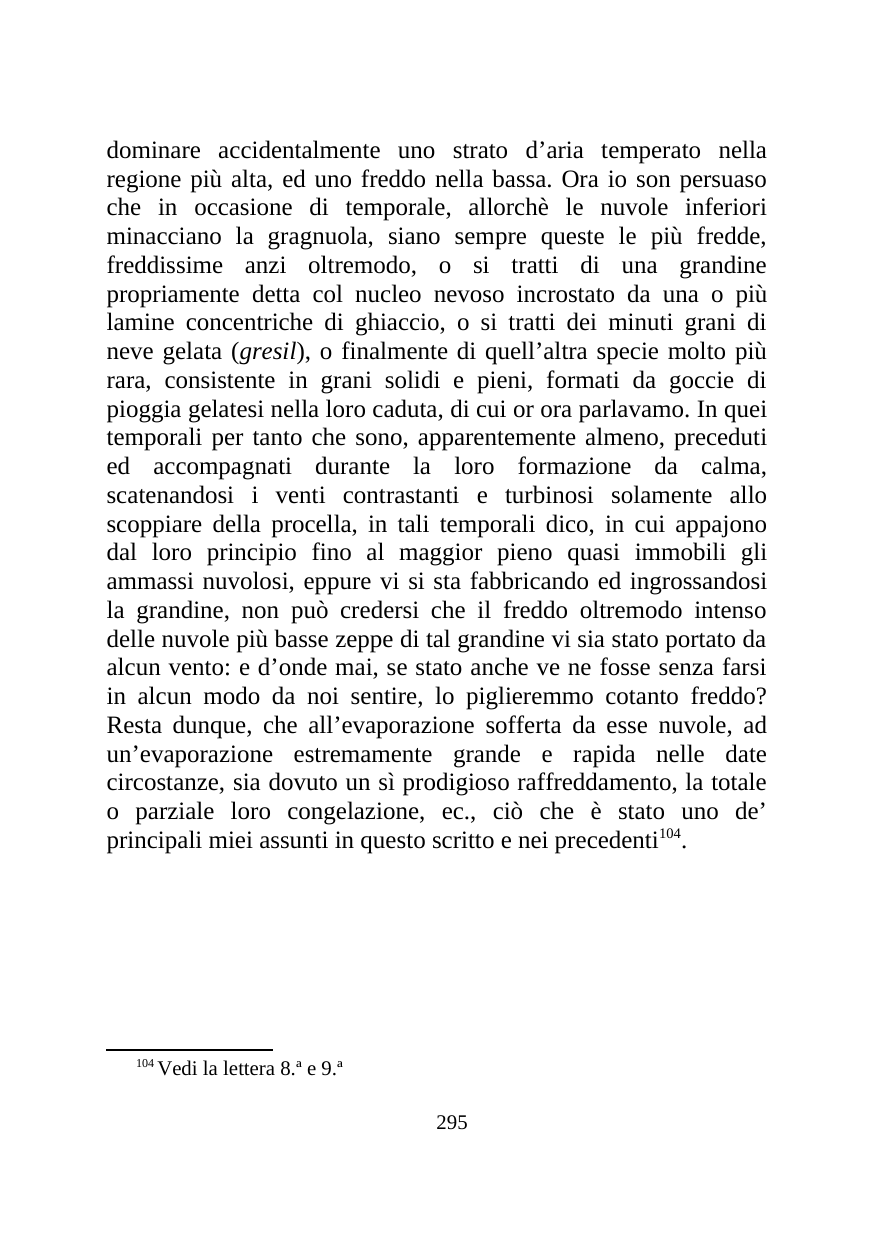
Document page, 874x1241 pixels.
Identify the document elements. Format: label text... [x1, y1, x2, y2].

text dominare accidentalmente uno strato d’aria temperato nella regione più alta, ed uno freddo nella bassa. Ora io son persuaso che in occasione di temporale, allorchè le nuvole inferiori minacciano la gragnuola, siano sempre queste le più fredde, freddissime anzi oltremodo, o si tratti di una grandine propriamente detta col nucleo nevoso incrostato da una o più lamine concentriche di ghiaccio, o si tratti dei minuti grani di neve gelata (gresil), o finalmente di quell’altra specie molto più rara, consistente in grani solidi e pieni, formati da goccie di pioggia gelatesi nella loro caduta, di cui or ora parlavamo. In quei temporali per tanto che sono, apparentemente almeno, preceduti ed accompagnati durante la loro formazione da calma, scatenandosi i venti contrastanti e turbinosi solamente allo scoppiare della procella, in tali temporali dico, in cui appajono dal loro principio fino al maggior pieno quasi immobili gli ammassi nuvolosi, eppure vi si sta fabbricando ed ingrossandosi la grandine, non può credersi che il freddo oltremodo intenso delle nuvole più basse zeppe di tal grandine vi sia stato portato da alcun vento: e d’onde mai, se stato anche ve ne fosse senza farsi in alcun modo da noi sentire, lo piglieremmo cotanto freddo? Resta dunque, che all’evaporazione sofferta da esse nuvole, ad un’evaporazione estremamente grande e rapida nelle date circostanze, sia dovuto un sì prodigioso raffreddamento, la totale o parziale loro congelazione, ec., ciò che è stato uno de’ principali miei assunti in questo scritto e nei precedenti. [106, 135, 768, 854]
text Vedi la lettera 8.ª e 9.ª [106, 1056, 768, 1080]
